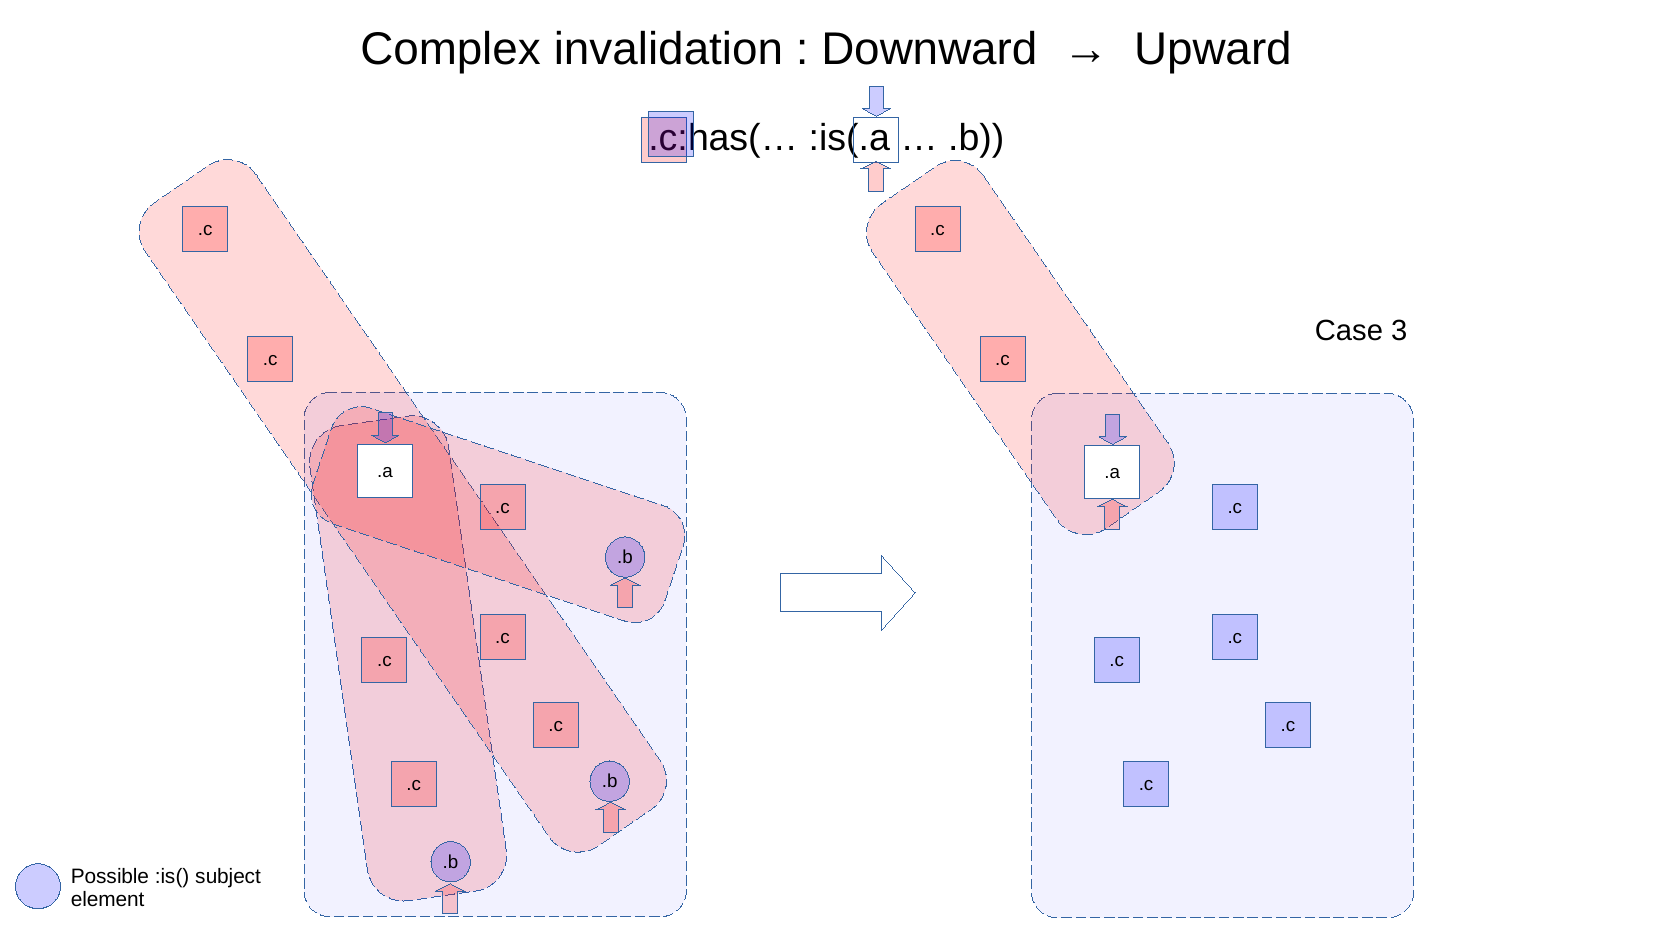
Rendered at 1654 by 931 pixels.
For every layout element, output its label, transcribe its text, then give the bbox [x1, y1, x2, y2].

text_box .b [430, 841, 471, 882]
text_box Case 3 [1278, 306, 1444, 361]
text_box .c [247, 336, 293, 382]
text_box .b [589, 760, 630, 802]
text_box .c [980, 336, 1026, 382]
text_box .c [361, 637, 407, 683]
text_box [866, 160, 1414, 918]
text_box Complex invalidation : Downward → Upward .c:has(… :is(.a … .b)) [0, 15, 1654, 199]
text_box .c [1123, 761, 1169, 807]
text_box [641, 111, 694, 163]
text_box .c [1212, 484, 1258, 530]
text_box .c [533, 702, 579, 748]
text_box Possible :is() subject element [56, 857, 299, 919]
text_box .a [1084, 445, 1140, 499]
text_box [853, 86, 899, 192]
text_box [780, 555, 916, 631]
text_box .b [605, 536, 645, 578]
text_box .c [391, 761, 437, 807]
text_box [15, 863, 61, 909]
text_box .c [1094, 637, 1140, 683]
text_box [139, 199, 687, 917]
text_box .c [182, 206, 228, 252]
text_box .c [1212, 614, 1258, 660]
text_box .c [480, 484, 526, 530]
text_box .c [915, 206, 961, 252]
text_box .c [480, 614, 526, 660]
text_box .a [357, 444, 413, 498]
text_box .c [1265, 702, 1311, 748]
